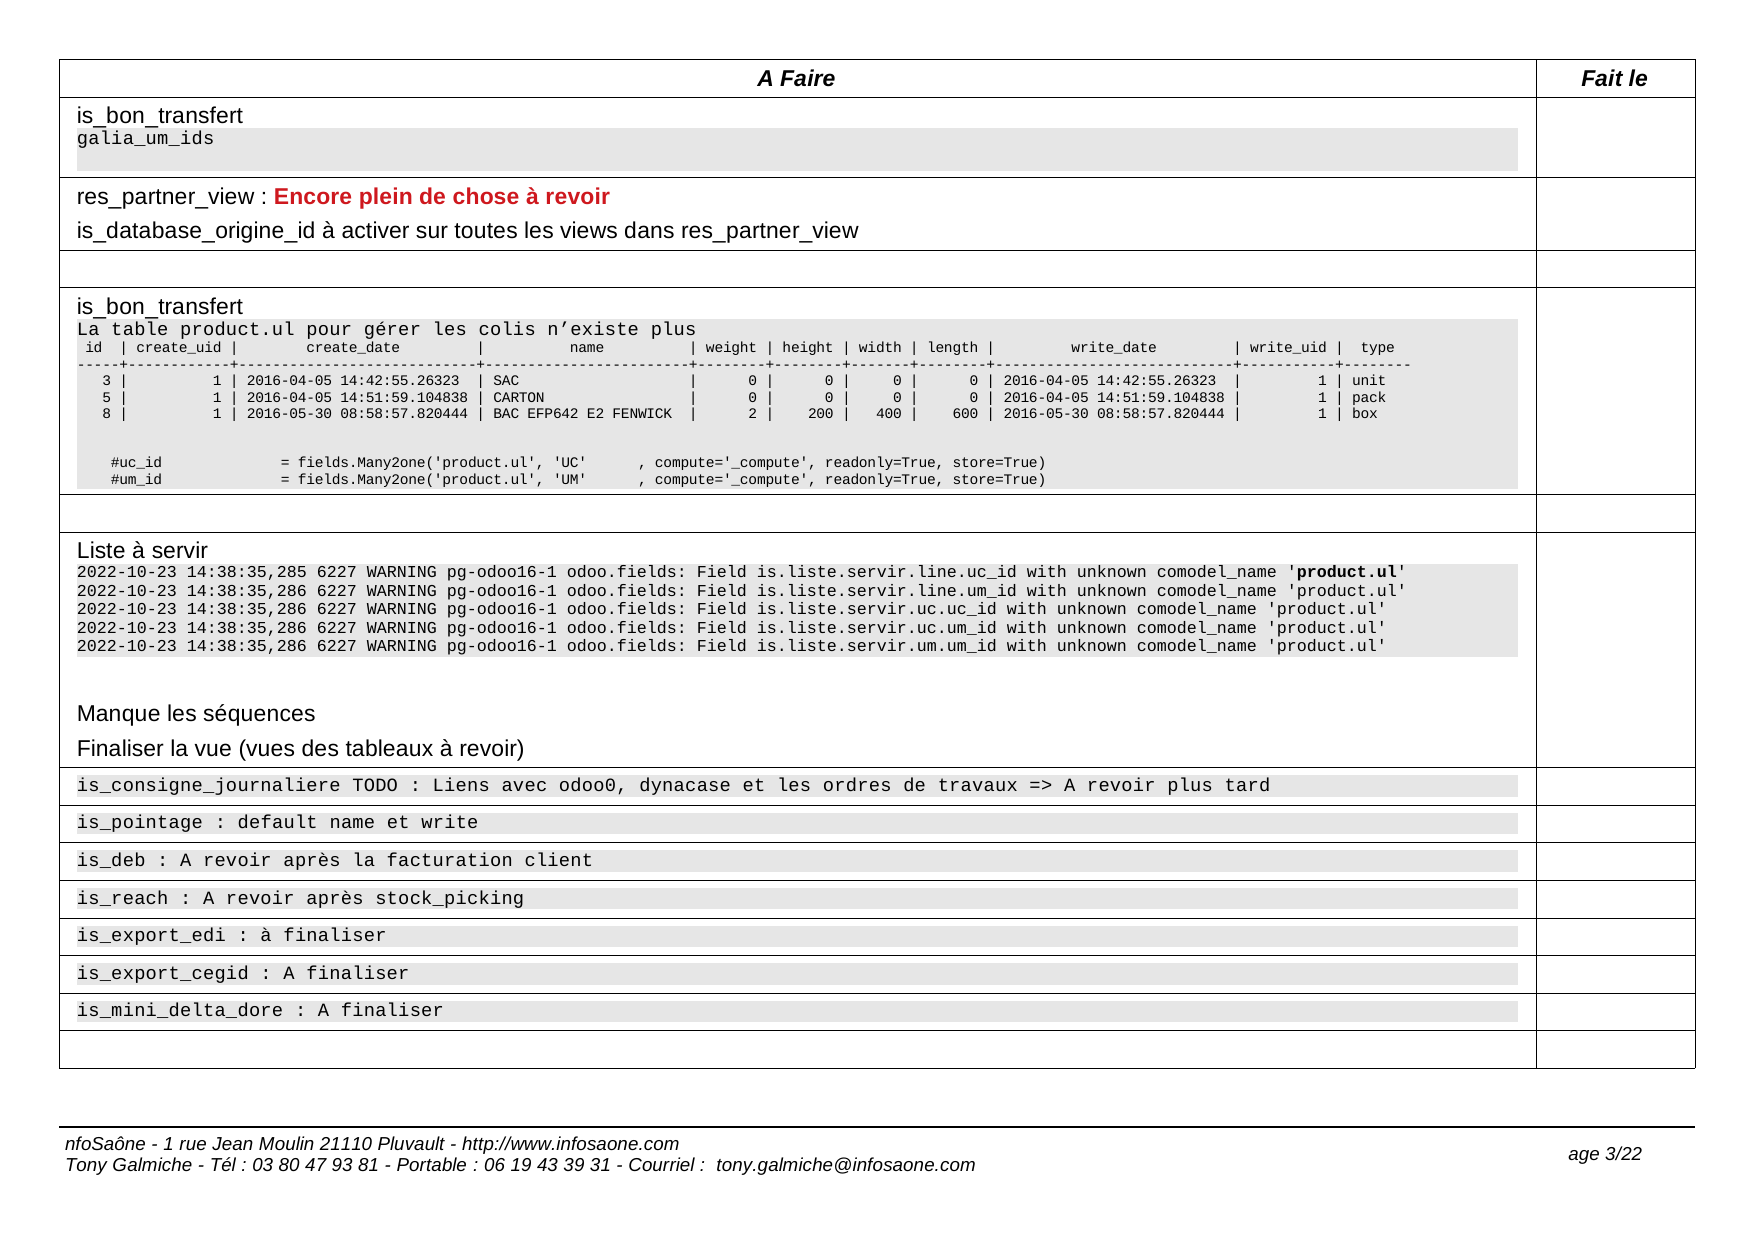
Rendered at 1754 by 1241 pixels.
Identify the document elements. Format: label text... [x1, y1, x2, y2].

table_cell [1537, 178, 1695, 250]
table_cell res_partner_view : Encore plein de chose à revoir is_database_origine_id à activer sur toutes les views dans res_partner_view [60, 178, 1536, 250]
table_cell [1537, 533, 1695, 767]
table_cell [60, 1031, 1536, 1068]
table_cell is_consigne_journaliere TODO : Liens avec odoo0, dynacase et les ordres de travaux => A revoir plus tard [60, 768, 1536, 805]
table_cell [1537, 1031, 1695, 1068]
table_header A Faire [60, 60, 1536, 97]
table_cell is_bon_transfert galia_um_ids [60, 98, 1536, 177]
table_cell is_reach : A revoir après stock_picking [60, 881, 1536, 918]
table_cell [1537, 251, 1695, 287]
table_cell [60, 495, 1536, 532]
table_cell [1537, 806, 1695, 842]
table_cell [1537, 881, 1695, 918]
table_cell is_bon_transfert La table product.ul pour gérer les colis n’existe plus id | create_uid | create_date | name | weight | height | width | length | write_date | write_uid | type -----+------------+----------------------------+------------------------+--------+--------+-------+--------+----------------------------+-----------+-------- 3 | 1 | 2016-04-05 14:42:55.26323 | SAC | 0 | 0 | 0 | 0 | 2016-04-05 14:42:55.26323 | 1 | unit 5 | 1 | 2016-04-05 14:51:59.104838 | CARTON | 0 | 0 | 0 | 0 | 2016-04-05 14:51:59.104838 | 1 | pack 8 | 1 | 2016-05-30 08:58:57.820444 | BAC EFP642 E2 FENWICK | 2 | 200 | 400 | 600 | 2016-05-30 08:58:57.820444 | 1 | box #uc_id = fields.Many2one('product.ul', 'UC' , compute='_compute', readonly=True, store=True) #um_id = fields.Many2one('product.ul', 'UM' , compute='_compute', readonly=True, store=True) [60, 288, 1536, 494]
table_cell [1537, 994, 1695, 1030]
table_cell is_pointage : default name et write [60, 806, 1536, 842]
table_cell is_export_cegid : A finaliser [60, 956, 1536, 993]
table_cell [1537, 98, 1695, 177]
table_header Fait le [1537, 60, 1695, 97]
table_cell is_mini_delta_dore : A finaliser [60, 994, 1536, 1030]
table_cell Liste à servir 2022-10-23 14:38:35,285 6227 WARNING pg-odoo16-1 odoo.fields: Field is.liste.servir.line.uc_id with unknown comodel_name 'product.ul' 2022-10-23 14:38:35,286 6227 WARNING pg-odoo16-1 odoo.fields: Field is.liste.servir.line.um_id with unknown comodel_name 'product.ul' 2022-10-23 14:38:35,286 6227 WARNING pg-odoo16-1 odoo.fields: Field is.liste.servir.uc.uc_id with unknown comodel_name 'product.ul' 2022-10-23 14:38:35,286 6227 WARNING pg-odoo16-1 odoo.fields: Field is.liste.servir.uc.um_id with unknown comodel_name 'product.ul' 2022-10-23 14:38:35,286 6227 WARNING pg-odoo16-1 odoo.fields: Field is.liste.servir.um.um_id with unknown comodel_name 'product.ul' Manque les séquences Finaliser la vue (vues des tableaux à revoir) [60, 533, 1536, 767]
table_cell [1537, 956, 1695, 993]
table_cell [60, 251, 1536, 287]
table_cell is_export_edi : à finaliser [60, 919, 1536, 955]
table_cell [1537, 495, 1695, 532]
table_cell [1537, 843, 1695, 880]
table_cell [1537, 768, 1695, 805]
table_cell is_deb : A revoir après la facturation client [60, 843, 1536, 880]
table_cell [1537, 919, 1695, 955]
table_cell [1537, 288, 1695, 494]
